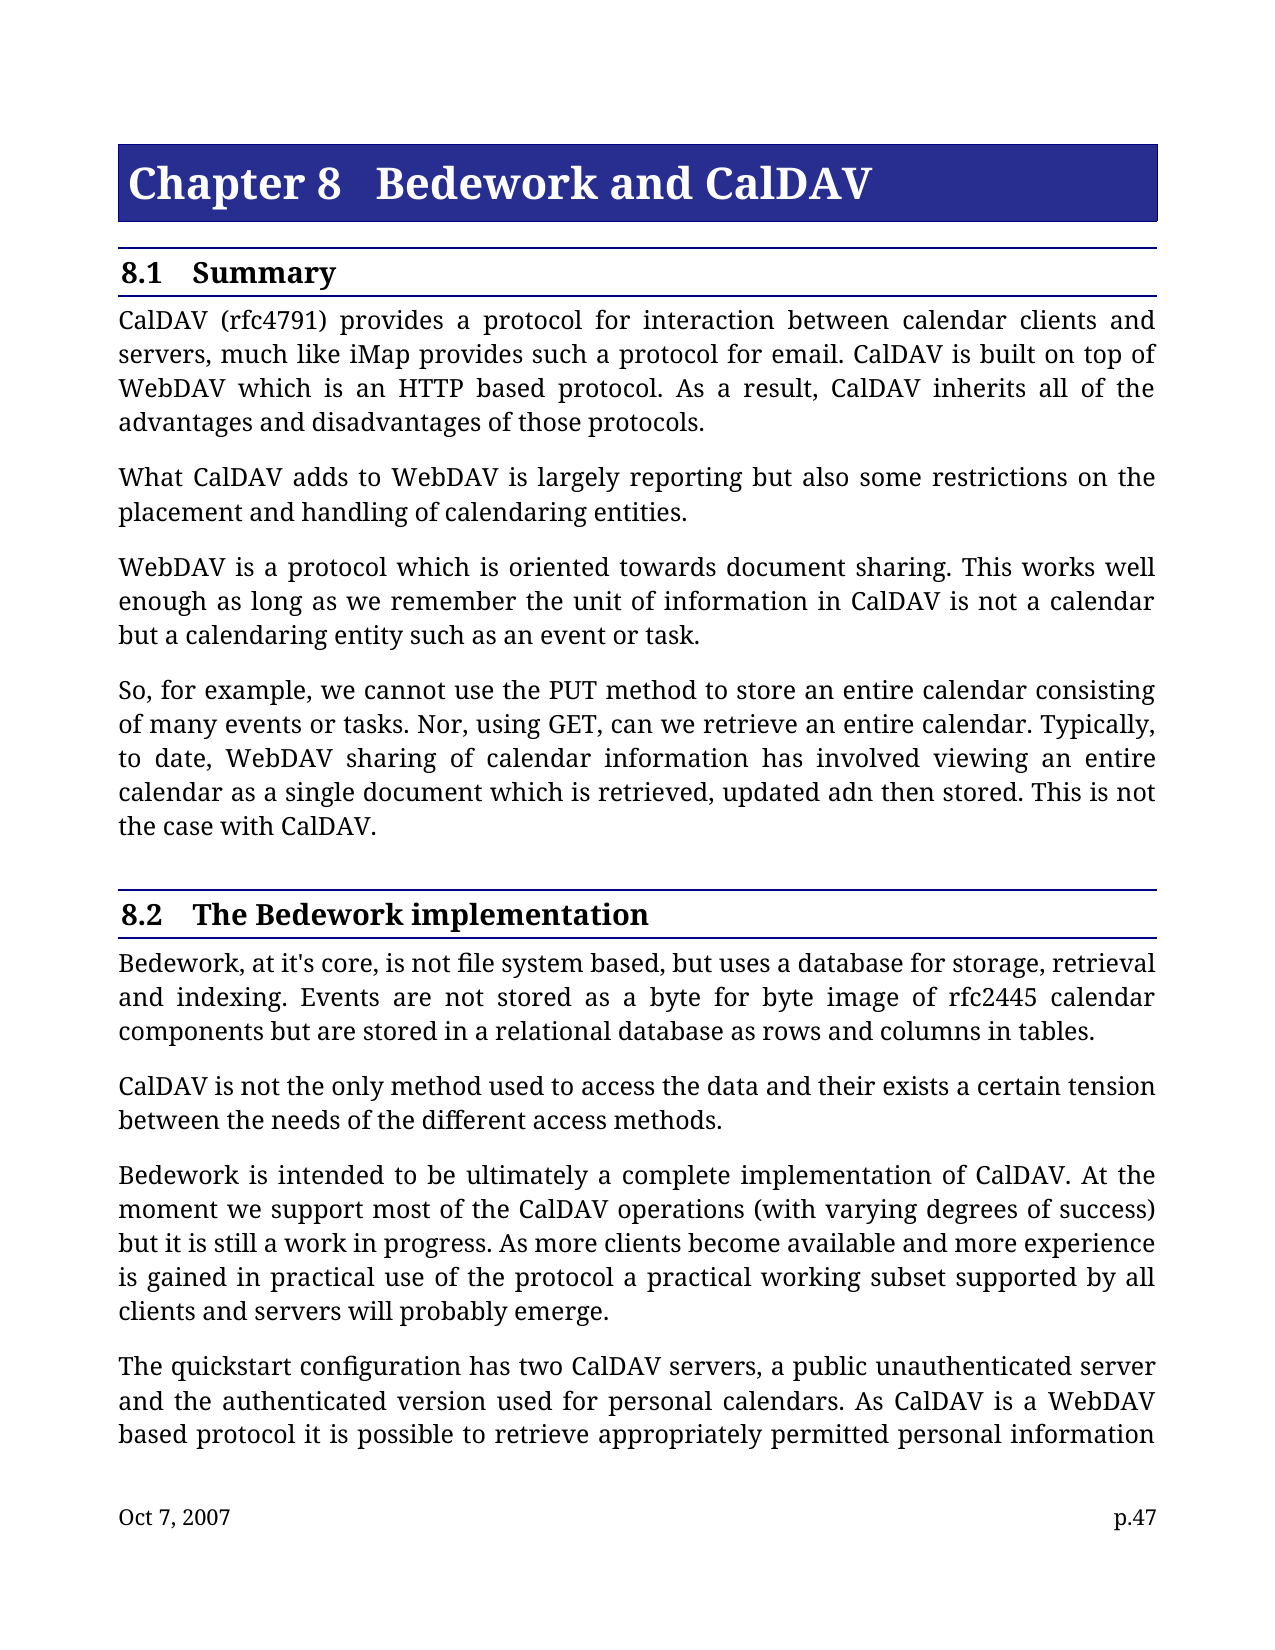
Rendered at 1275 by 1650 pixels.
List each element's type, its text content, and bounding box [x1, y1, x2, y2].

text CalDAV is not the only method used to access the data and their exists a certain tension between the needs of the different access methods. [118, 1068, 1157, 1137]
text WebDAV is a protocol which is oriented towards document sharing. This works well enough as long as we remember the unit of information in CalDAV is not a calendar but a calendaring entity such as an event or task. [118, 549, 1157, 651]
text Bedework is intended to be ultimately a complete implementation of CalDAV. At the moment we support most of the CalDAV operations (with varying degrees of success) but it is still a work in progress. As more clients become available and more experience is gained in practical use of the protocol a practical working subset supported by all clients and servers will probably emerge. [118, 1158, 1157, 1328]
text So, for example, we cannot use the PUT method to store an entire calendar consisting of many events or tasks. Nor, using GET, can we retrieve an entire calendar. Typically, to date, WebDAV sharing of calendar information has involved viewing an entire calendar as a single document which is retrieved, updated adn then stored. This is not the case with CalDAV. [118, 672, 1157, 843]
text The quickstart configuration has two CalDAV servers, a public unauthenticated server and the authenticated version used for personal calendars. As CalDAV is a WebDAV based protocol it is possible to retrieve appropriately permitted personal information [118, 1349, 1157, 1451]
subtitle The Bedework implementation [118, 891, 1157, 937]
subtitle Bedework and CalDAV [119, 145, 1157, 221]
text Bedework, at it's core, is not file system based, but uses a database for storage, retrieval and indexing. Events are not stored as a byte for byte image of rfc2445 calendar components but are stored in a relational database as rows and columns in tables. [118, 945, 1157, 1047]
subtitle Summary [118, 249, 1157, 295]
text What CalDAV adds to WebDAV is largely reporting but also some restrictions on the placement and handling of calendaring entities. [118, 460, 1157, 528]
text CalDAV (rfc4791) provides a protocol for interaction between calendar clients and servers, much like iMap provides such a protocol for email. CalDAV is built on top of WebDAV which is an HTTP based protocol. As a result, CalDAV inherits all of the advantages and disadvantages of those protocols. [118, 303, 1157, 439]
